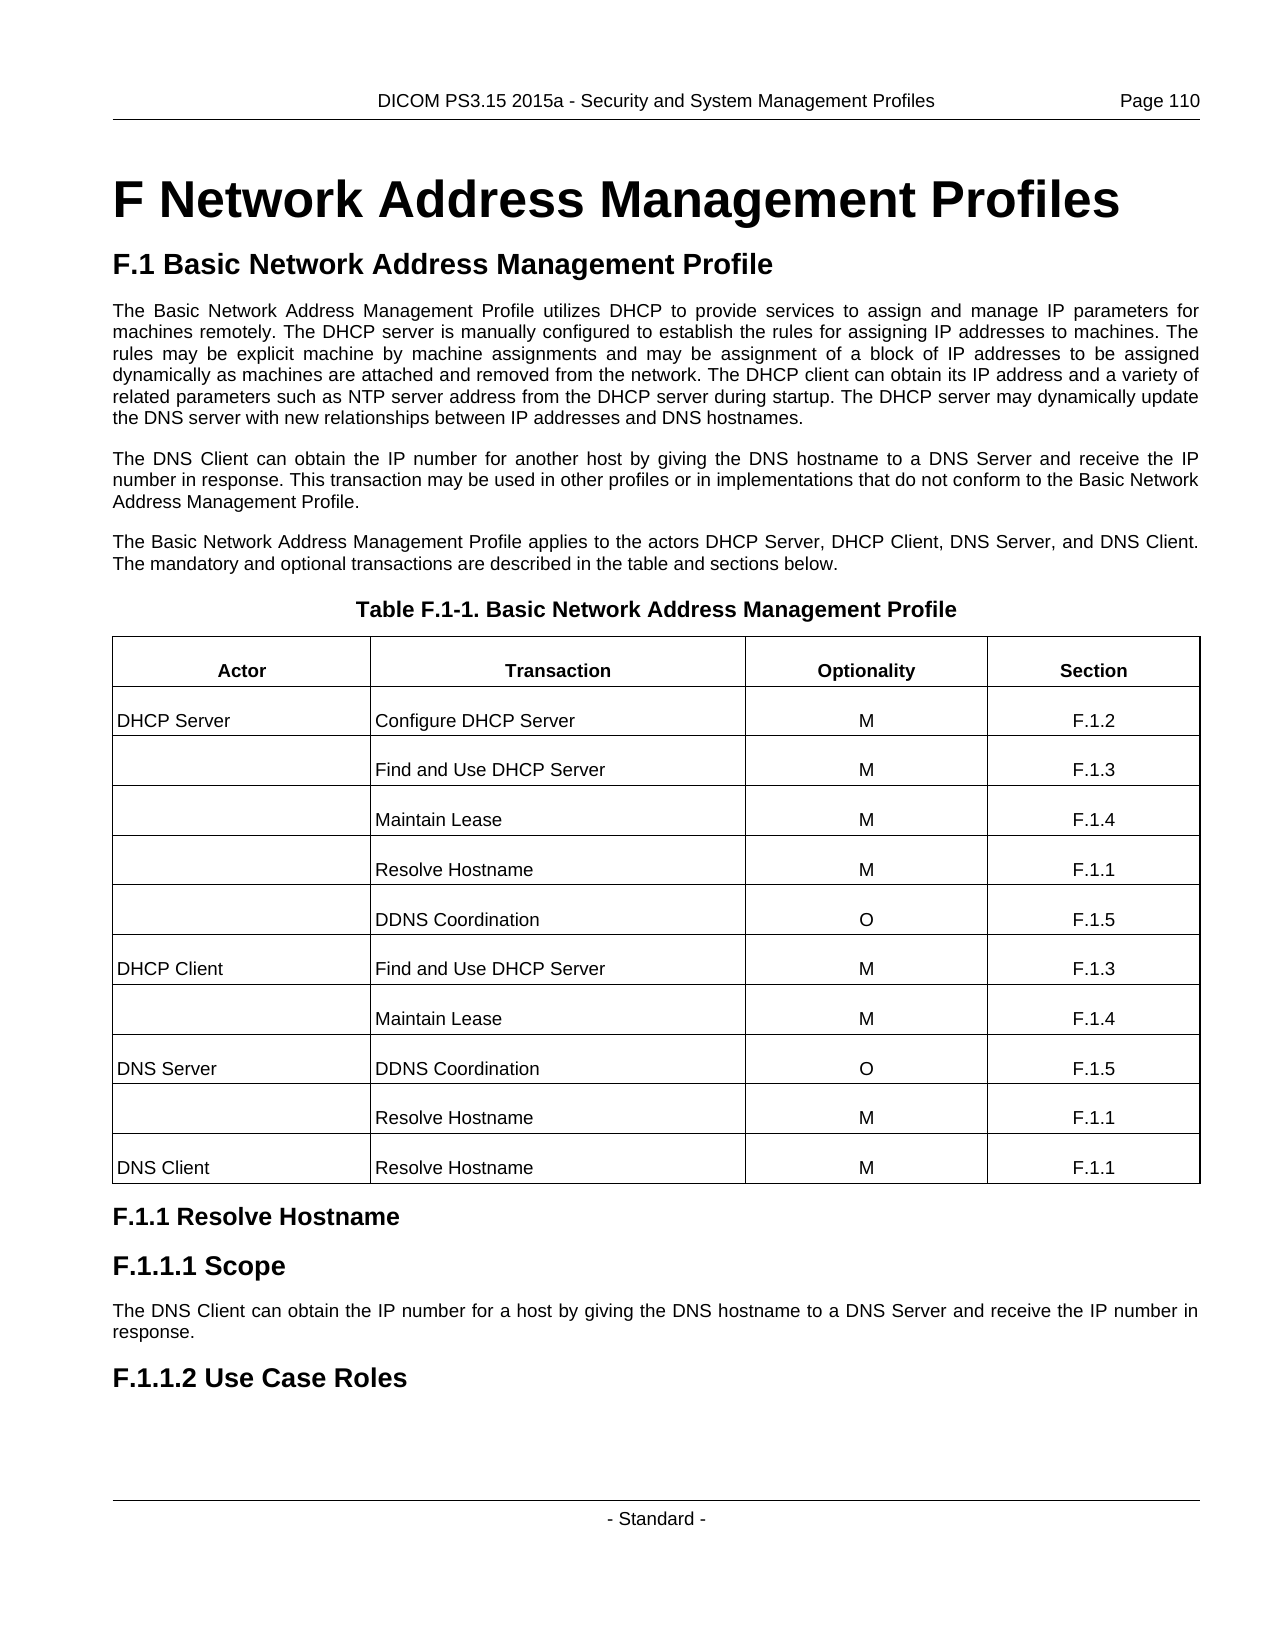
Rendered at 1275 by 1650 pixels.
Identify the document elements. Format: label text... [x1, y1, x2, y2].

text The Basic Network Address Management Profile utilizes DHCP to provide services to assign and manage IP parameters for machines remotely. The DHCP server is manually configured to establish the rules for assigning IP addresses to machines. The rules may be explicit machine by machine assignments and may be assignment of a block of IP addresses to be assigned dynamically as machines are attached and removed from the network. The DHCP client can obtain its IP address and a variety of related parameters such as NTP server address from the DHCP server during startup. The DHCP server may dynamically update the DNS server with new relationships between IP addresses and DNS hostnames. [112, 299, 1200, 429]
text F.1.1.2 Use Case Roles [112, 1362, 1200, 1393]
table_cell Maintain Lease [371, 786, 745, 835]
table_header Actor [113, 637, 370, 686]
table_cell F.1.5 [988, 885, 1199, 934]
table_cell F.1.5 [988, 1035, 1199, 1083]
table_cell Resolve Hostname [371, 836, 745, 884]
table_cell O [746, 885, 987, 934]
table_cell F.1.1 [988, 836, 1199, 884]
table_cell Resolve Hostname [371, 1134, 745, 1182]
table_cell [113, 836, 370, 884]
table_cell O [746, 1035, 987, 1083]
table_cell F.1.4 [988, 786, 1199, 835]
table_cell [113, 1084, 370, 1133]
text F.1.1 Resolve Hostname [112, 1202, 1200, 1231]
table_cell DHCP Server [113, 687, 370, 735]
table_cell Resolve Hostname [371, 1084, 745, 1133]
table_cell M [746, 687, 987, 735]
text F.1.1.1 Scope [112, 1250, 1200, 1281]
table_cell Configure DHCP Server [371, 687, 745, 735]
table_cell Maintain Lease [371, 985, 745, 1033]
text The Basic Network Address Management Profile applies to the actors DHCP Server, DHCP Client, DNS Server, and DNS Client. The mandatory and optional transactions are described in the table and sections below. [112, 531, 1200, 574]
table_cell F.1.1 [988, 1084, 1199, 1133]
table_cell [113, 786, 370, 835]
table_cell [113, 736, 370, 785]
table_cell DHCP Client [113, 935, 370, 984]
table_cell DDNS Coordination [371, 885, 745, 934]
table_cell M [746, 836, 987, 884]
table_header Optionality [746, 637, 987, 686]
table_cell F.1.1 [988, 1134, 1199, 1182]
text F Network Address Management Profiles [112, 169, 1200, 228]
table_cell M [746, 1134, 987, 1182]
text F.1 Basic Network Address Management Profile [112, 247, 1200, 281]
table_cell M [746, 736, 987, 785]
table_cell M [746, 935, 987, 984]
table_cell [113, 985, 370, 1033]
table_cell F.1.4 [988, 985, 1199, 1033]
table_cell M [746, 1084, 987, 1133]
table_cell Find and Use DHCP Server [371, 736, 745, 785]
text The DNS Client can obtain the IP number for another host by giving the DNS hostname to a DNS Server and receive the IP number in response. This transaction may be used in other profiles or in implementations that do not conform to the Basic Network Address Management Profile. [112, 447, 1200, 512]
text The DNS Client can obtain the IP number for a host by giving the DNS hostname to a DNS Server and receive the IP number in response. [112, 1300, 1200, 1343]
table_cell F.1.3 [988, 935, 1199, 984]
table_header Section [988, 637, 1199, 686]
table_cell Find and Use DHCP Server [371, 935, 745, 984]
table_cell DNS Server [113, 1035, 370, 1083]
table_header Transaction [371, 637, 745, 686]
table_cell DNS Client [113, 1134, 370, 1182]
table_cell [113, 885, 370, 934]
table_cell F.1.3 [988, 736, 1199, 785]
table_cell M [746, 786, 987, 835]
text Table F.1-1. Basic Network Address Management Profile [112, 597, 1200, 622]
table_cell F.1.2 [988, 687, 1199, 735]
table_cell M [746, 985, 987, 1033]
table_cell DDNS Coordination [371, 1035, 745, 1083]
